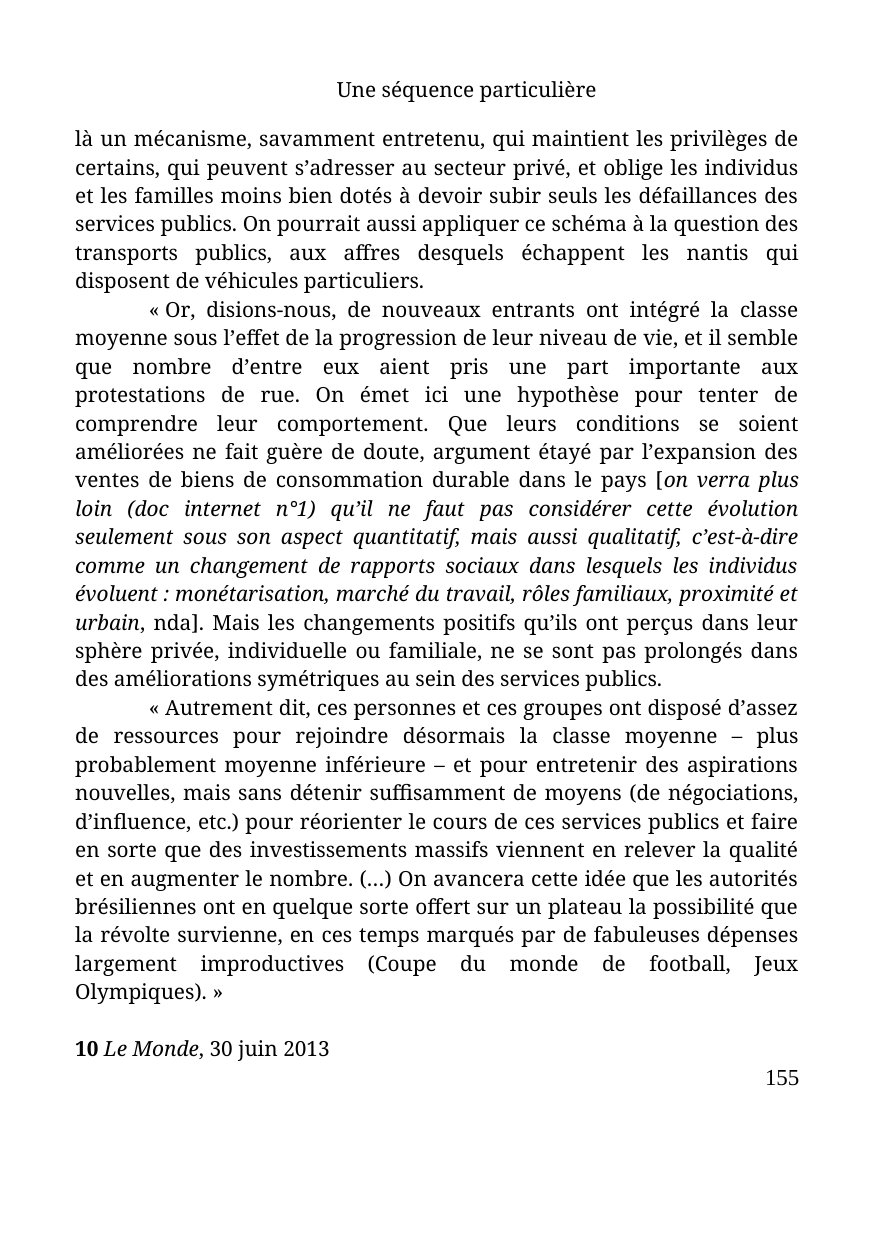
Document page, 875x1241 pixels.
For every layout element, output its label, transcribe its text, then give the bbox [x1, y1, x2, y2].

text « Or, disions-nous, de nouveaux entrants ont intégré la classe moyenne sous l’effet de la progression de leur niveau de vie, et il semble que nombre d’entre eux aient pris une part importante aux protestations de rue. On émet ici une hypothèse pour tenter de comprendre leur comportement. Que leurs conditions se soient améliorées ne fait guère de doute, argument étayé par l’expansion des ventes de biens de consommation durable dans le pays [on verra plus loin (doc internet n°1) qu’il ne faut pas considérer cette évolution seulement sous son aspect quantitatif, mais aussi qualitatif, c’est-à-dire comme un changement de rapports sociaux dans lesquels les individus évoluent : monétarisation, marché du travail, rôles familiaux, proximité et urbain, nda]. Mais les changements positifs qu’ils ont perçus dans leur sphère privée, individuelle ou familiale, ne se sont pas prolongés dans des améliorations symétriques au sein des services publics. [75, 295, 799, 693]
text là un mécanisme, savamment entretenu, qui maintient les privilèges de certains, qui peuvent s’adresser au secteur privé, et oblige les individus et les familles moins bien dotés à devoir subir seuls les défaillances des services publics. On pourrait aussi appliquer ce schéma à la question des transports publics, aux affres desquels échappent les nantis qui disposent de véhicules particuliers. [75, 124, 799, 295]
text 10 Le Monde, 30 juin 2013 [75, 1034, 799, 1063]
text « Autrement dit, ces personnes et ces groupes ont disposé d’assez de ressources pour rejoindre désormais la classe moyenne – plus probablement moyenne inférieure – et pour entretenir des aspirations nouvelles, mais sans détenir suffisamment de moyens (de négociations, d’influence, etc.) pour réorienter le cours de ces services publics et faire en sorte que des investissements massifs viennent en relever la qualité et en augmenter le nombre. (…) On avancera cette idée que les autorités brésiliennes ont en quelque sorte offert sur un plateau la possibilité que la révolte survienne, en ces temps marqués par de fabuleuses dépenses largement improductives (Coupe du monde de football, Jeux Olympiques). » [75, 693, 799, 1006]
